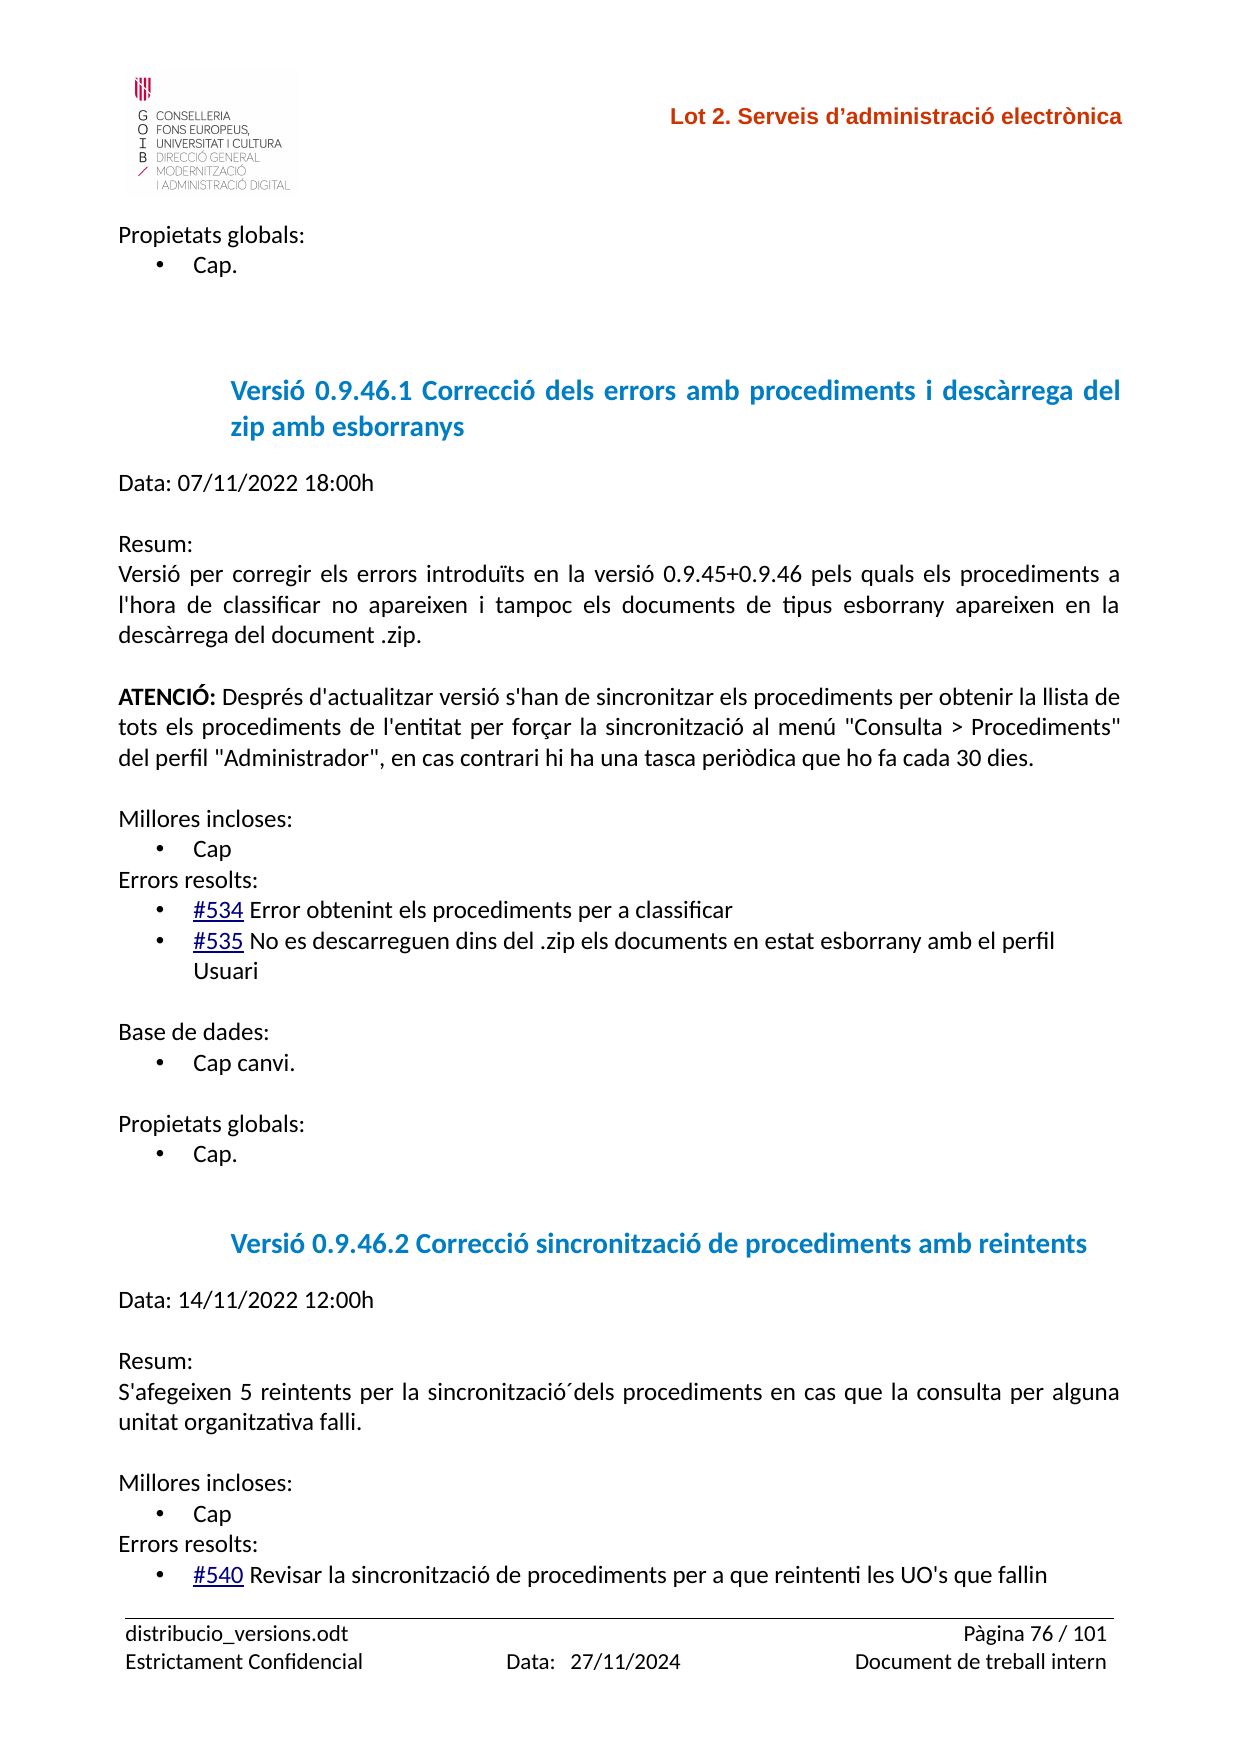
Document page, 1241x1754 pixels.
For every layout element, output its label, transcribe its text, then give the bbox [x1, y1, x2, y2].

text Millores incloses: [118, 1468, 1122, 1498]
text Data: 07/11/2022 18:00h [118, 467, 1122, 497]
text S'afegeixen 5 reintents per la sincronització´dels procediments en cas que la consulta per alguna unitat organitzativa falli. [118, 1376, 1122, 1437]
text Base de dades: [118, 1016, 1122, 1047]
picture [126, 70, 299, 197]
text Errors resolts: [118, 864, 1122, 894]
text Errors resolts: [118, 1529, 1122, 1559]
text Resum: [118, 1346, 1122, 1376]
text Resum: [118, 528, 1122, 558]
subtitle Versió 0.9.46.1 Correcció dels errors amb procediments i descàrrega del zip amb esborranys [153, 372, 1122, 443]
list Cap. [156, 250, 1122, 280]
list Cap [156, 1498, 1122, 1529]
list Cap canvi. [156, 1047, 1122, 1077]
text Millores incloses: [118, 803, 1122, 833]
list Cap [156, 833, 1122, 864]
subtitle Versió 0.9.46.2 Correcció sincronització de procediments amb reintents [153, 1225, 1122, 1261]
text Propietats globals: [118, 219, 1122, 250]
text Propietats globals: [118, 1108, 1122, 1138]
text Data: 14/11/2022 12:00h [118, 1284, 1122, 1315]
text Versió per corregir els errors introduïts en la versió 0.9.45+0.9.46 pels quals els procediments a l'hora de classificar no apareixen i tampoc els documents de tipus esborrany apareixen en la descàrrega del document .zip. [118, 558, 1122, 650]
list #540 Revisar la sincronització de procediments per a que reintenti les UO's que fallin [156, 1559, 1122, 1590]
list #534 Error obtenint els procediments per a classificar [156, 894, 1122, 925]
text ATENCIÓ: Després d'actualitzar versió s'han de sincronitzar els procediments per obtenir la llista de tots els procediments de l'entitat per forçar la sincronització al menú "Consulta > Procediments" del perfil "Administrador", en cas contrari hi ha una tasca periòdica que ho fa cada 30 dies. [118, 681, 1122, 772]
list #535 No es descarreguen dins del .zip els documents en estat esborrany amb el perfil Usuari [156, 925, 1122, 986]
list Cap. [156, 1138, 1122, 1169]
